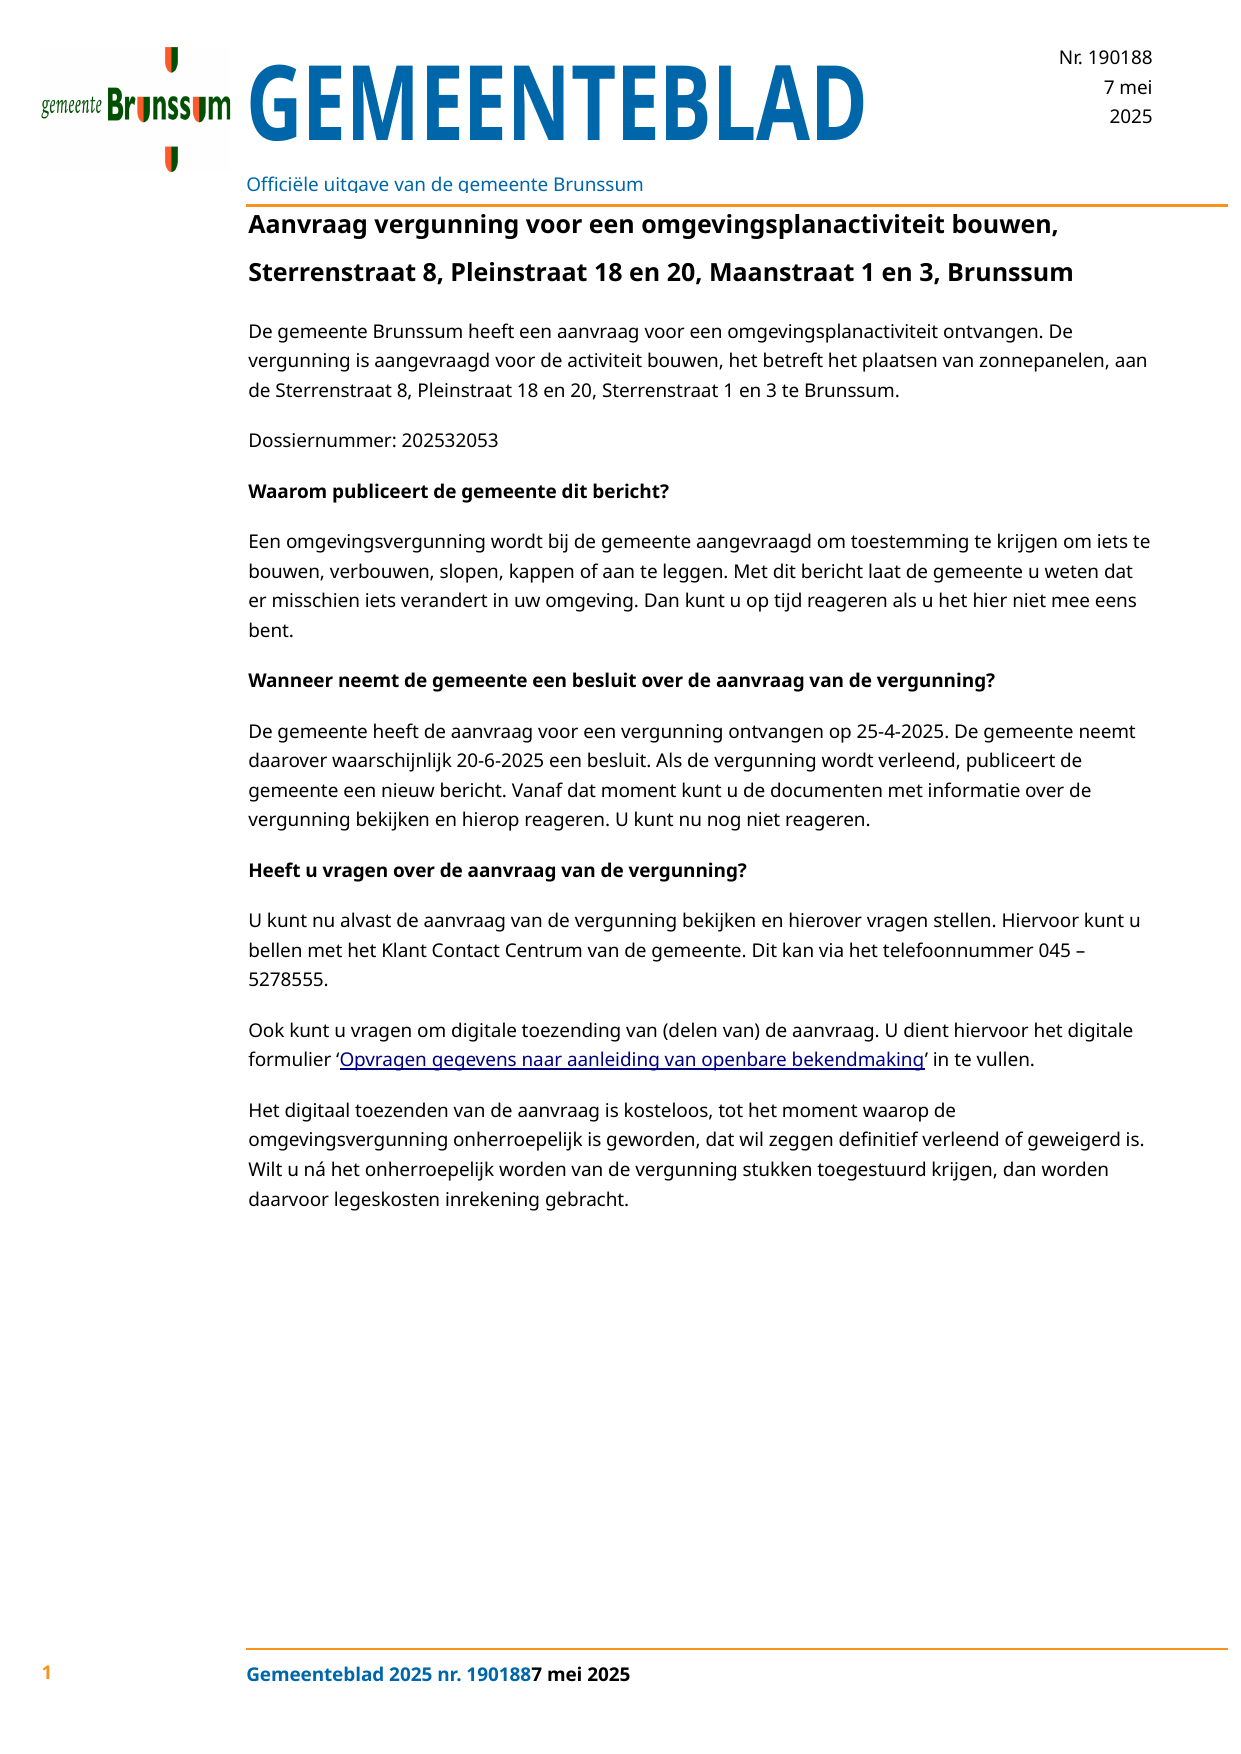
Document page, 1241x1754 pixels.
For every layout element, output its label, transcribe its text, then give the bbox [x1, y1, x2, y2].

text Heeft u vragen over de aanvraag van de vergunning? [248, 857, 1152, 883]
text U kunt nu alvast de aanvraag van de vergunning bekijken en hierover vragen stellen. Hiervoor kunt u bellen met het Klant Contact Centrum van de gemeente. Dit kan via het telefoonnummer 045 – 5278555. [248, 907, 1152, 992]
text De gemeente Brunssum heeft een aanvraag voor een omgevingsplanactiviteit ontvangen. De vergunning is aangevraagd voor de activiteit bouwen, het betreft het plaatsen van zonnepanelen, aan de Sterrenstraat 8, Pleinstraat 18 en 20, Sterrenstraat 1 en 3 te Brunssum. [248, 318, 1152, 403]
text Dossiernummer: 202532053 [248, 427, 1152, 453]
text Waarom publiceert de gemeente dit bericht? [248, 478, 1152, 504]
picture [41, 47, 231, 172]
text Aanvraag vergunning voor een omgevingsplanactiviteit bouwen, Sterrenstraat 8, Pleinstraat 18 en 20, Maanstraat 1 en 3, Brunssum [248, 207, 1152, 288]
text De gemeente heeft de aanvraag voor een vergunning ontvangen op 25-4-2025. De gemeente neemt daarover waarschijnlijk 20-6-2025 een besluit. Als de vergunning wordt verleend, publiceert de gemeente een nieuw bericht. Vanaf dat moment kunt u de documenten met informatie over de vergunning bekijken en hierop reageren. U kunt nu nog niet reageren. [248, 718, 1152, 832]
text Ook kunt u vragen om digitale toezending van (delen van) de aanvraag. U dient hiervoor het digitale formulier ‘Opvragen gegevens naar aanleiding van openbare bekendmaking’ in te vullen. [248, 1017, 1152, 1072]
text Een omgevingsvergunning wordt bij de gemeente aangevraagd om toestemming te krijgen om iets te bouwen, verbouwen, slopen, kappen of aan te leggen. Met dit bericht laat de gemeente u weten dat er misschien iets verandert in uw omgeving. Dan kunt u op tijd reageren als u het hier niet mee eens bent. [248, 528, 1152, 643]
text Het digitaal toezenden van de aanvraag is kosteloos, tot het moment waarop de omgevingsvergunning onherroepelijk is geworden, dat wil zeggen definitief verleend of geweigerd is. Wilt u ná het onherroepelijk worden van de vergunning stukken toegestuurd krijgen, dan worden daarvoor legeskosten inrekening gebracht. [248, 1097, 1152, 1212]
text Wanneer neemt de gemeente een besluit over de aanvraag van de vergunning? [248, 667, 1152, 693]
